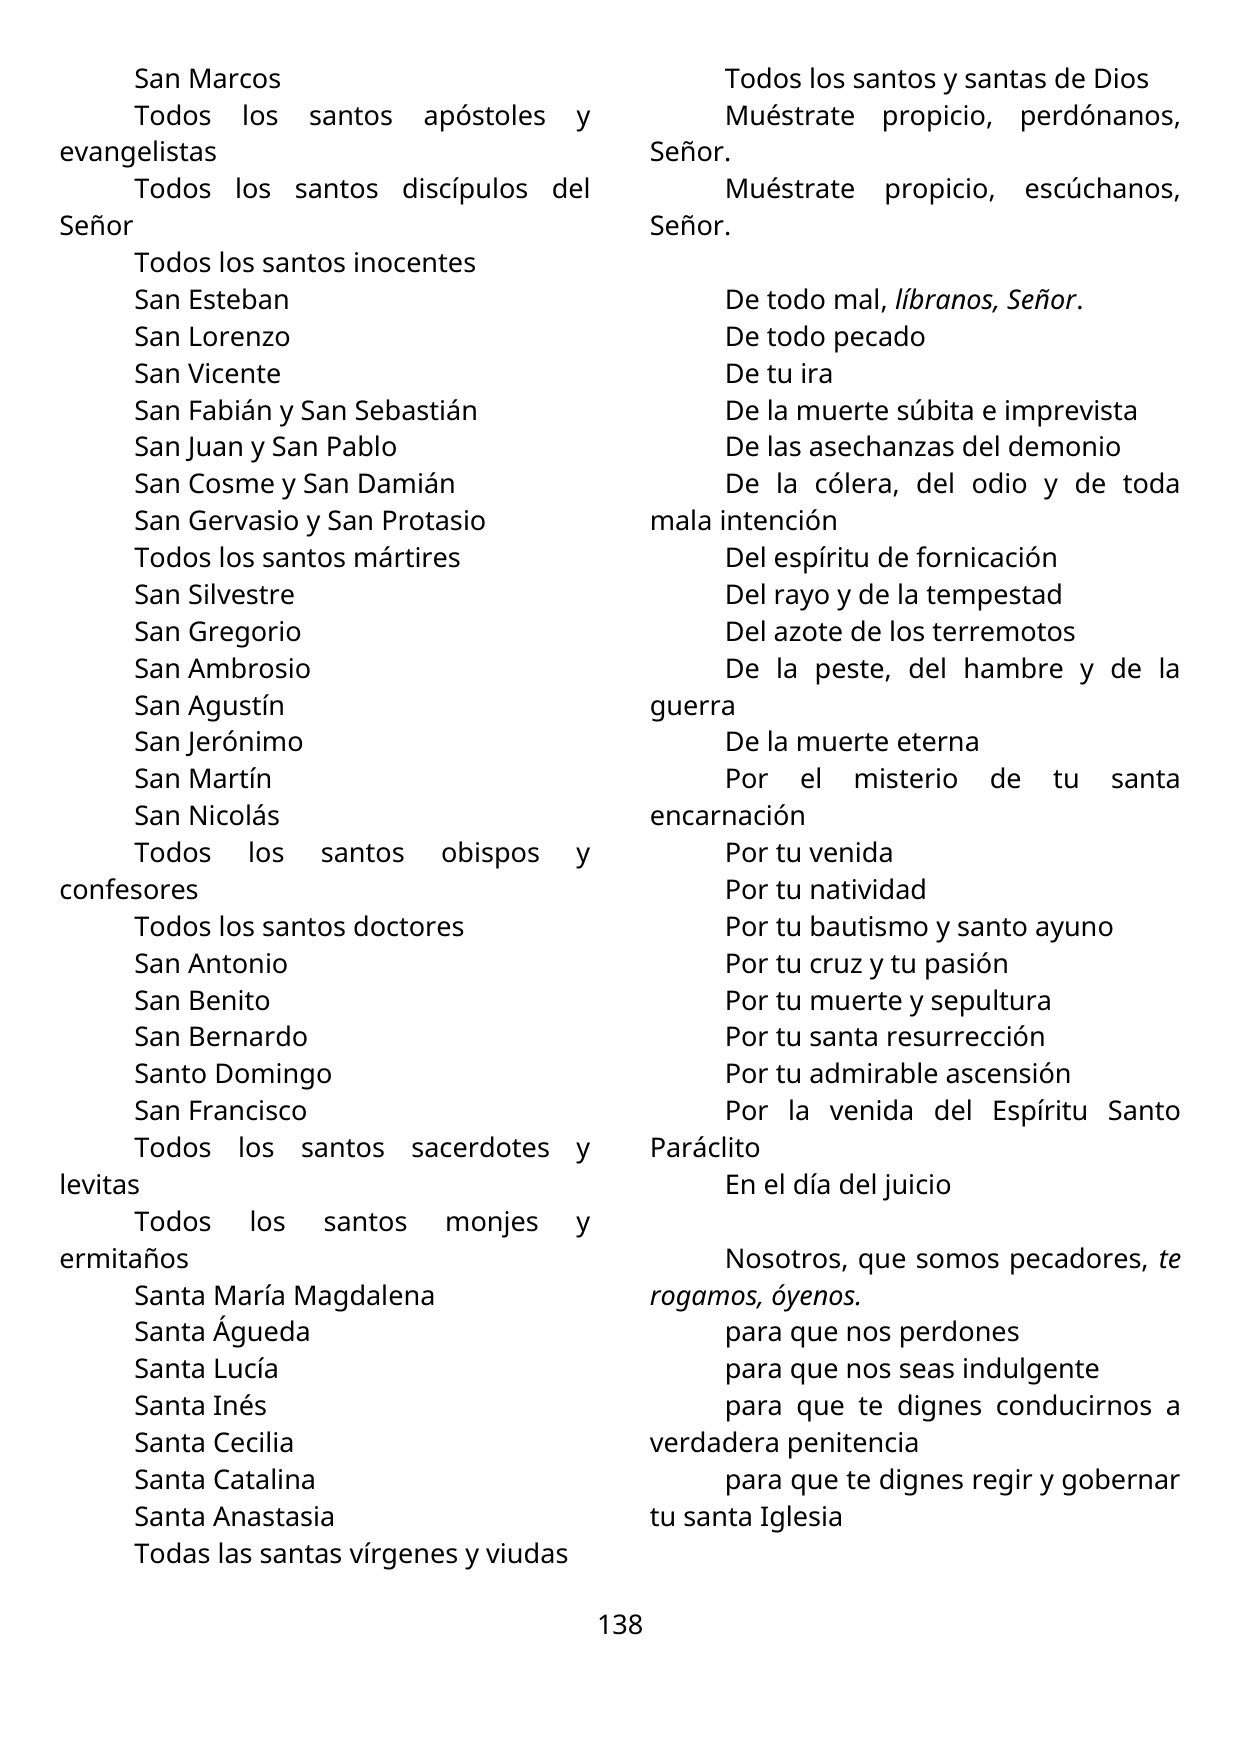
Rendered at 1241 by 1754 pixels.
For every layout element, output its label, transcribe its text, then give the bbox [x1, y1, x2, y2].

subtitle Santa Catalina [59, 1460, 591, 1497]
subtitle para que te dignes regir y gobernar tu santa Iglesia [649, 1460, 1181, 1534]
subtitle San Marcos [59, 59, 591, 96]
subtitle Todos los santos apóstoles y evangelistas [59, 96, 591, 170]
subtitle San Cosme y San Damián [59, 465, 591, 502]
subtitle San Fabián y San Sebastián [59, 391, 591, 428]
subtitle San Ambrosio [59, 649, 591, 686]
subtitle San Benito [59, 981, 591, 1018]
subtitle Por la venida del Espíritu Santo Paráclito [649, 1092, 1181, 1165]
subtitle Por tu admirable ascensión [649, 1055, 1181, 1092]
subtitle Todos los santos sacerdotes y levitas [59, 1128, 591, 1202]
subtitle De todo mal, líbranos, Señor. [649, 280, 1181, 317]
subtitle San Juan y San Pablo [59, 428, 591, 465]
subtitle Del rayo y de la tempestad [649, 575, 1181, 612]
subtitle San Antonio [59, 944, 591, 981]
subtitle Santa Lucía [59, 1350, 591, 1387]
subtitle para que nos seas indulgente [649, 1350, 1181, 1387]
subtitle Todos los santos doctores [59, 907, 591, 944]
subtitle Por tu natividad [649, 870, 1181, 907]
subtitle Santa Cecilia [59, 1423, 591, 1460]
subtitle Por tu santa resurrección [649, 1018, 1181, 1055]
subtitle Del azote de los terremotos [649, 612, 1181, 649]
subtitle Santo Domingo [59, 1055, 591, 1092]
subtitle San Agustín [59, 686, 591, 723]
subtitle Muéstrate propicio, escúchanos, Señor. [649, 170, 1181, 243]
subtitle Todos los santos discípulos del Señor [59, 170, 591, 243]
subtitle Por tu muerte y sepultura [649, 981, 1181, 1018]
subtitle Santa Inés [59, 1387, 591, 1423]
subtitle De todo pecado [649, 317, 1181, 354]
subtitle Nosotros, que somos pecadores, te rogamos, óyenos. [649, 1239, 1181, 1313]
subtitle De tu ira [649, 354, 1181, 391]
subtitle Por tu bautismo y santo ayuno [649, 907, 1181, 944]
subtitle De la muerte súbita e imprevista [649, 391, 1181, 428]
subtitle San Bernardo [59, 1018, 591, 1055]
subtitle En el día del juicio [649, 1165, 1181, 1202]
subtitle San Martín [59, 760, 591, 797]
subtitle Santa Anastasia [59, 1497, 591, 1534]
subtitle De la cólera, del odio y de toda mala intención [649, 465, 1181, 538]
subtitle Todos los santos obispos y confesores [59, 833, 591, 907]
subtitle Todos los santos monjes y ermitaños [59, 1202, 591, 1276]
subtitle Santa María Magdalena [59, 1276, 591, 1313]
subtitle San Gregorio [59, 612, 591, 649]
subtitle De las asechanzas del demonio [649, 428, 1181, 465]
subtitle Del espíritu de fornicación [649, 538, 1181, 575]
subtitle Por tu cruz y tu pasión [649, 944, 1181, 981]
subtitle San Esteban [59, 280, 591, 317]
subtitle Muéstrate propicio, perdónanos, Señor. [649, 96, 1181, 170]
subtitle Todas las santas vírgenes y viudas [59, 1534, 591, 1571]
subtitle San Nicolás [59, 797, 591, 833]
subtitle De la muerte eterna [649, 723, 1181, 760]
subtitle para que nos perdones [649, 1313, 1181, 1350]
subtitle Todos los santos y santas de Dios [649, 59, 1181, 96]
subtitle Por el misterio de tu santa encarnación [649, 760, 1181, 833]
subtitle San Silvestre [59, 575, 591, 612]
subtitle Todos los santos inocentes [59, 243, 591, 280]
subtitle San Gervasio y San Protasio [59, 502, 591, 538]
subtitle San Francisco [59, 1092, 591, 1128]
subtitle San Jerónimo [59, 723, 591, 760]
subtitle Santa Águeda [59, 1313, 591, 1350]
subtitle De la peste, del hambre y de la guerra [649, 649, 1181, 723]
subtitle San Lorenzo [59, 317, 591, 354]
subtitle para que te dignes conducirnos a verdadera penitencia [649, 1387, 1181, 1460]
subtitle Por tu venida [649, 833, 1181, 870]
subtitle Todos los santos mártires [59, 538, 591, 575]
subtitle San Vicente [59, 354, 591, 391]
